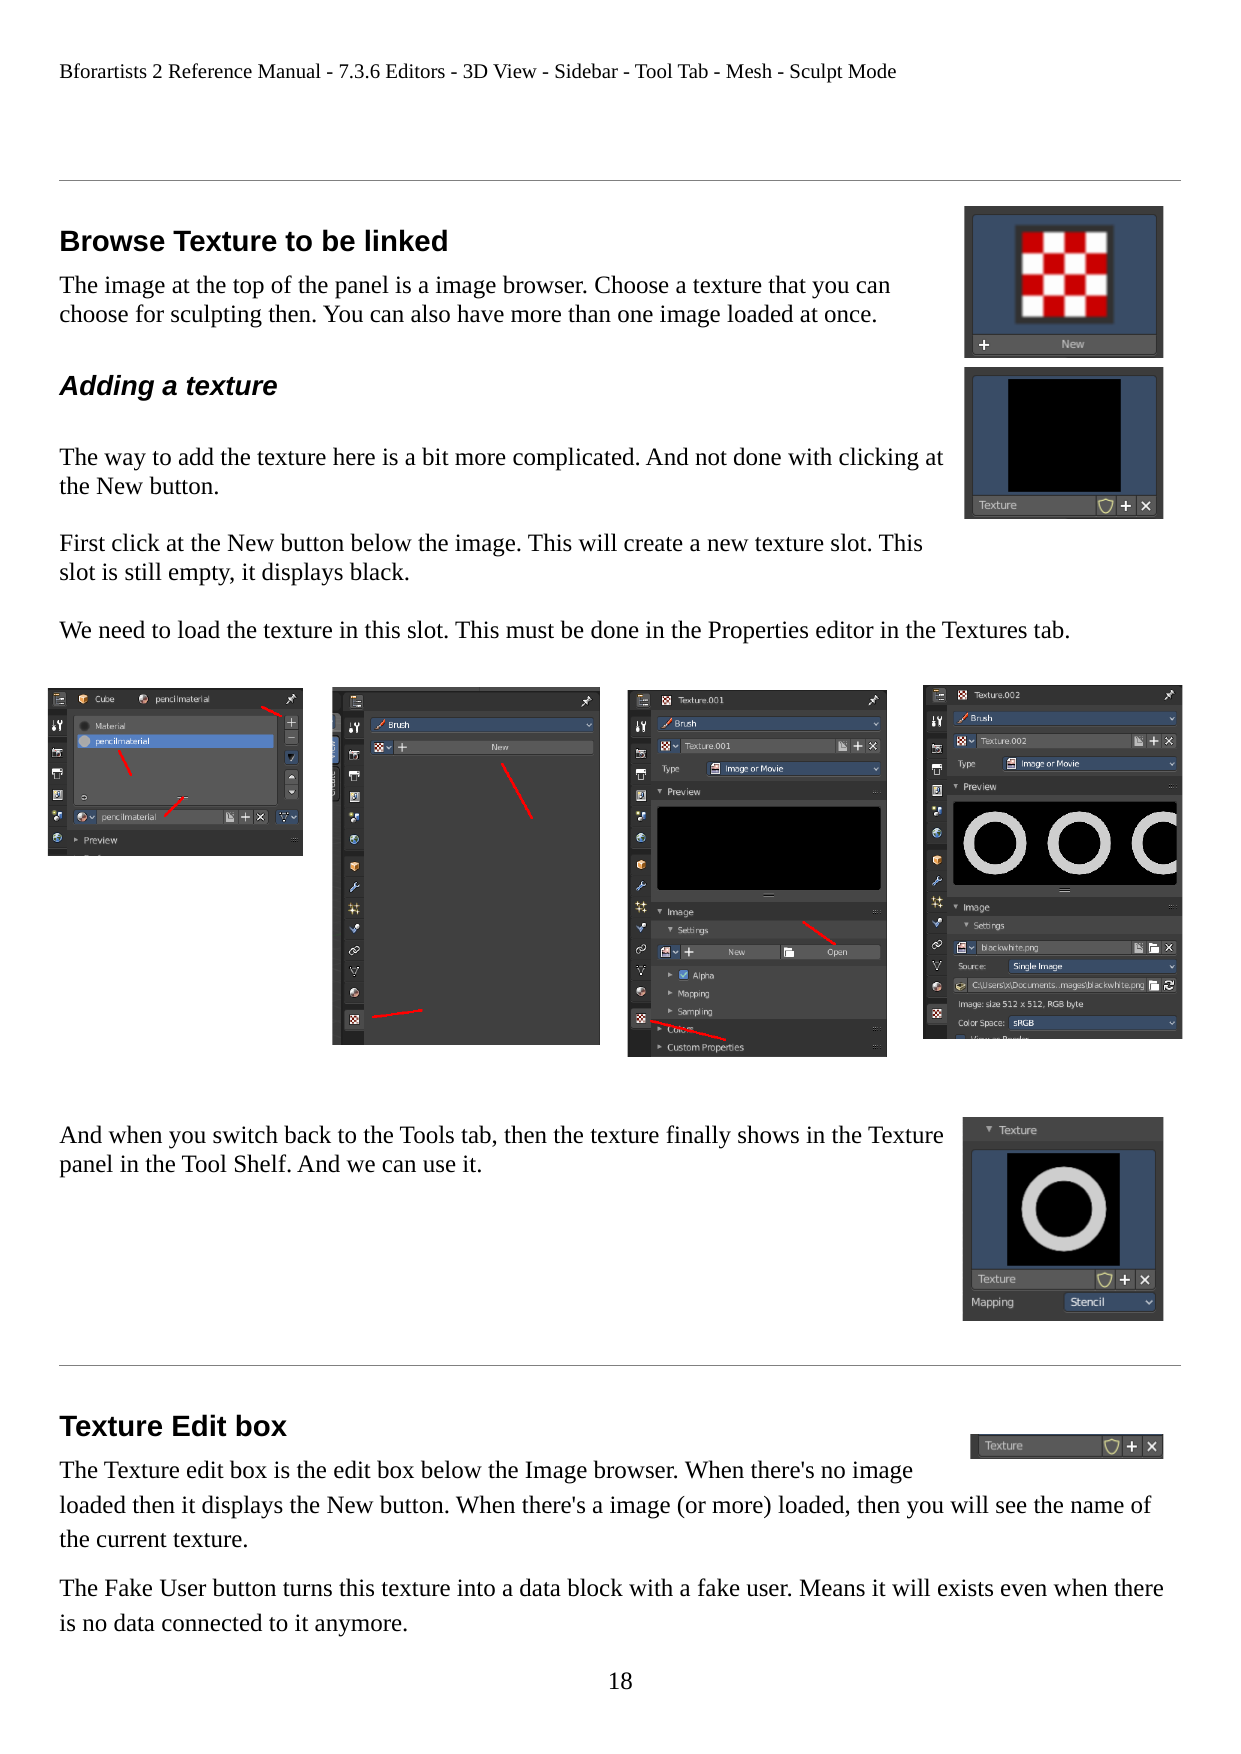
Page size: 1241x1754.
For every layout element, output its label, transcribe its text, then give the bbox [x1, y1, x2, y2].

picture [47, 688, 303, 856]
picture [332, 687, 600, 1045]
picture [627, 690, 887, 1057]
picture [962, 1117, 1164, 1321]
picture [923, 685, 1183, 1039]
picture [964, 367, 1164, 519]
subtitle Browse Texture to be linked [59, 224, 964, 258]
picture [964, 206, 1164, 358]
picture [970, 1434, 1164, 1459]
text The Fake User button turns this texture into a data block with a fake user. Means it will exists even when there is no data connected to it anymore. [59, 1573, 1181, 1636]
subtitle Texture Edit box [59, 1409, 1181, 1443]
subtitle Adding a texture [59, 369, 964, 401]
subtitle [1164, 224, 1181, 258]
text We need to load the texture in this slot. This must be done in the Properties editor in the Textures tab. [59, 615, 1181, 643]
text The image at the top of the panel is a image browser. Choose a texture that you can choose for sculpting then. You can also have more than one image loaded at once. [59, 270, 964, 328]
subtitle [1164, 369, 1181, 401]
text The Texture edit box is the edit box below the Image browser. When there's no image loaded then it displays the New button. When there's a image (or more) loaded, then you will see the name of the current texture. [59, 1455, 1181, 1553]
text First click at the New button below the image. This will create a new texture slot. This slot is still empty, it displays black. [59, 528, 1181, 586]
text The way to add the texture here is a bit more complicated. And not done with clicking at the New button. [59, 442, 964, 500]
text And when you switch back to the Tools tab, then the texture finally shows in the Texture panel in the Tool Shelf. And we can use it. [59, 1120, 962, 1178]
